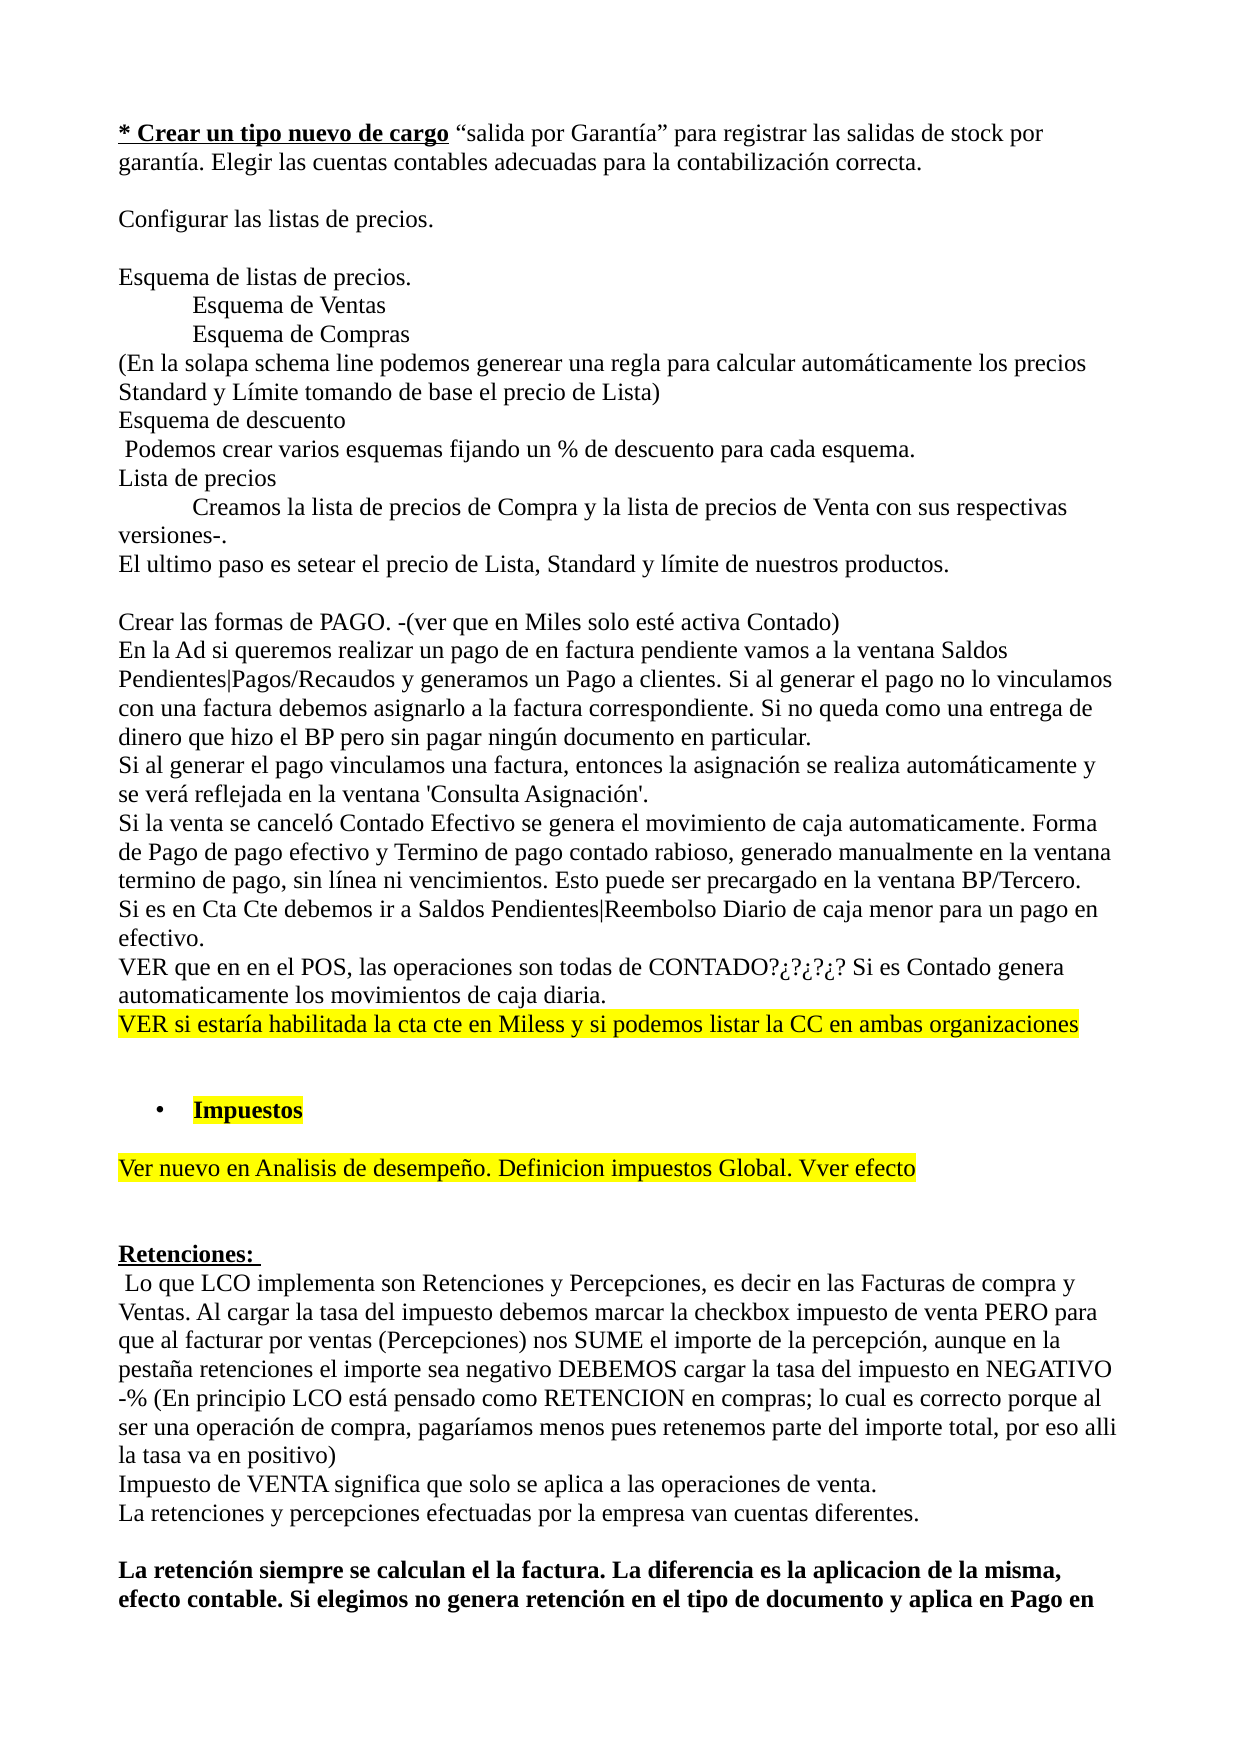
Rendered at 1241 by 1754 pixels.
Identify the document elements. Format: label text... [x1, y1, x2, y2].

text La retenciones y percepciones efectuadas por la empresa van cuentas diferentes. [118, 1498, 1122, 1527]
text Esquema de listas de precios. [118, 262, 1122, 291]
text En la Ad si queremos realizar un pago de en factura pendiente vamos a la ventana Saldos Pendientes|Pagos/Recaudos y generamos un Pago a clientes. Si al generar el pago no lo vinculamos con una factura debemos asignarlo a la factura correspondiente. Si no queda como una entrega de dinero que hizo el BP pero sin pagar ningún documento en particular. [118, 636, 1122, 751]
text Si es en Cta Cte debemos ir a Saldos Pendientes|Reembolso Diario de caja menor para un pago en efectivo. [118, 894, 1122, 952]
text Si la venta se canceló Contado Efectivo se genera el movimiento de caja automaticamente. Forma de Pago de pago efectivo y Termino de pago contado rabioso, generado manualmente en la ventana termino de pago, sin línea ni vencimientos. Esto puede ser precargado en la ventana BP/Tercero. [118, 808, 1122, 894]
text Ver nuevo en Analisis de desempeño. Definicion impuestos Global. Vver efecto [118, 1153, 1122, 1182]
text (En la solapa schema line podemos generear una regla para calcular automáticamente los precios Standard y Límite tomando de base el precio de Lista) [118, 348, 1122, 406]
text Esquema de Compras [118, 319, 1122, 348]
text Lo que LCO implementa son Retenciones y Percepciones, es decir en las Facturas de compra y Ventas. Al cargar la tasa del impuesto debemos marcar la checkbox impuesto de venta PERO para que al facturar por ventas (Percepciones) nos SUME el importe de la percepción, aunque en la pestaña retenciones el importe sea negativo DEBEMOS cargar la tasa del impuesto en NEGATIVO -% (En principio LCO está pensado como RETENCION en compras; lo cual es correcto porque al ser una operación de compra, pagaríamos menos pues retenemos parte del importe total, por eso alli la tasa va en positivo) [118, 1268, 1122, 1469]
text Configurar las listas de precios. [118, 204, 1122, 233]
text VER que en en el POS, las operaciones son todas de CONTADO?¿?¿?¿? Si es Contado genera automaticamente los movimientos de caja diaria. [118, 952, 1122, 1009]
text Retenciones: [118, 1239, 1122, 1268]
text Lista de precios [118, 463, 1122, 492]
text Si al generar el pago vinculamos una factura, entonces la asignación se realiza automáticamente y se verá reflejada en la ventana 'Consulta Asignación'. [118, 751, 1122, 808]
text Esquema de descuento [118, 406, 1122, 434]
text VER si estaría habilitada la cta cte en Miless y si podemos listar la CC en ambas organizaciones [118, 1009, 1122, 1038]
text El ultimo paso es setear el precio de Lista, Standard y límite de nuestros productos. [118, 549, 1122, 578]
text Esquema de Ventas [118, 291, 1122, 319]
text La retención siempre se calculan el la factura. La diferencia es la aplicacion de la misma, efecto contable. Si elegimos no genera retención en el tipo de documento y aplica en Pago en [118, 1556, 1122, 1613]
text Creamos la lista de precios de Compra y la lista de precios de Venta con sus respectivas versiones-. [118, 492, 1122, 549]
text * Crear un tipo nuevo de cargo “salida por Garantía” para registrar las salidas de stock por garantía. Elegir las cuentas contables adecuadas para la contabilización correcta. [118, 118, 1122, 176]
text Podemos crear varios esquemas fijando un % de descuento para cada esquema. [118, 434, 1122, 463]
text Crear las formas de PAGO. -(ver que en Miles solo esté activa Contado) [118, 607, 1122, 636]
text Impuesto de VENTA significa que solo se aplica a las operaciones de venta. [118, 1469, 1122, 1498]
list Impuestos [156, 1096, 1122, 1124]
